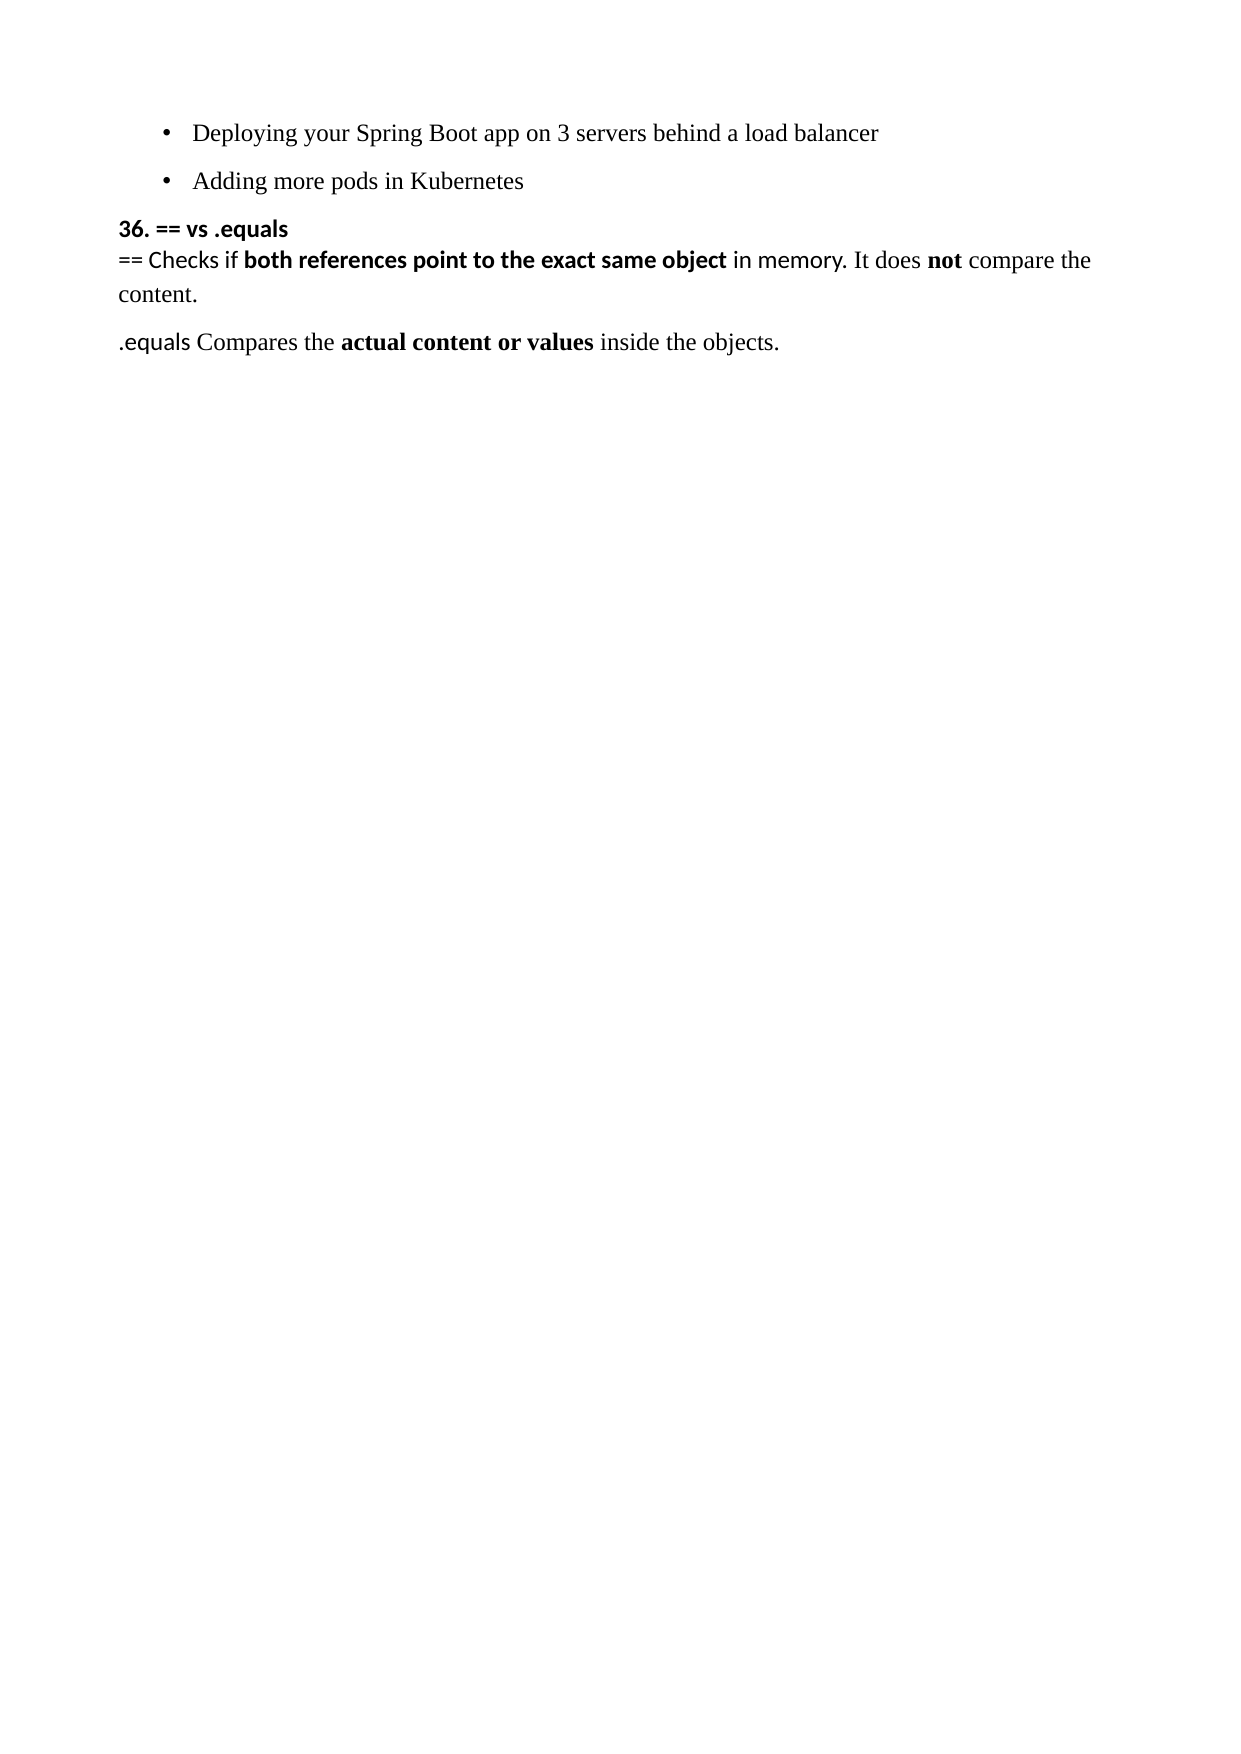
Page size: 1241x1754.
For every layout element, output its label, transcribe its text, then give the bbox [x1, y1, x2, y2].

list Deploying your Spring Boot app on 3 servers behind a load balancer [162, 118, 1122, 147]
text .equals Compares the actual content or values inside the objects. [118, 326, 1122, 357]
list Adding more pods in Kubernetes [162, 166, 1122, 194]
text == Checks if both references point to the exact same object in memory. It does not compare the content. [118, 244, 1122, 307]
text 36. == vs .equals [118, 213, 1122, 244]
